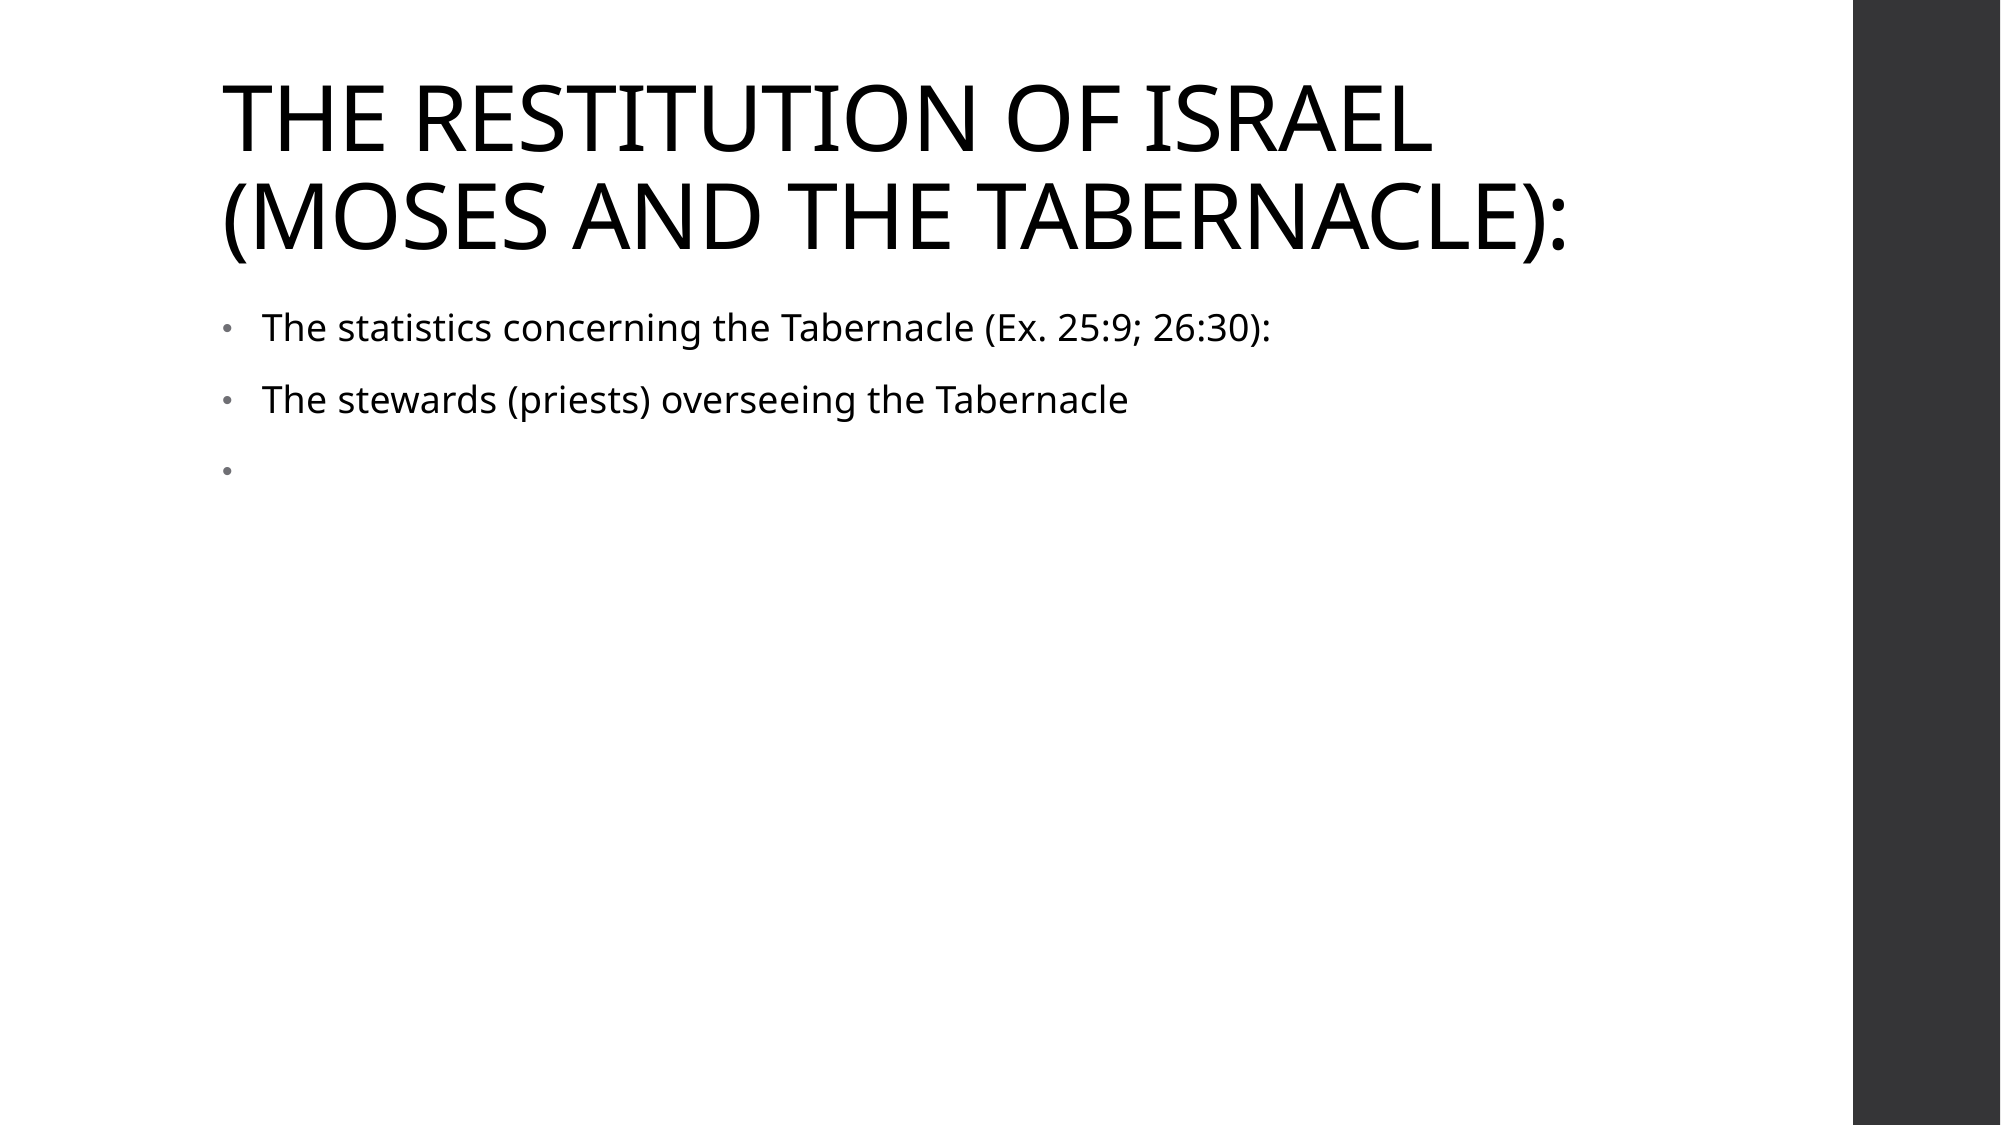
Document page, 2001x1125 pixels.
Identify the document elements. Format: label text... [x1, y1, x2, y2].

title THE RESTITUTION OF ISRAEL (MOSES AND THE TABERNACLE): [206, 60, 1797, 278]
list The statistics concerning the Tabernacle (Ex. 25:9; 26:30): The stewards (priests) overseeing the Tabernacle [206, 299, 1617, 1014]
